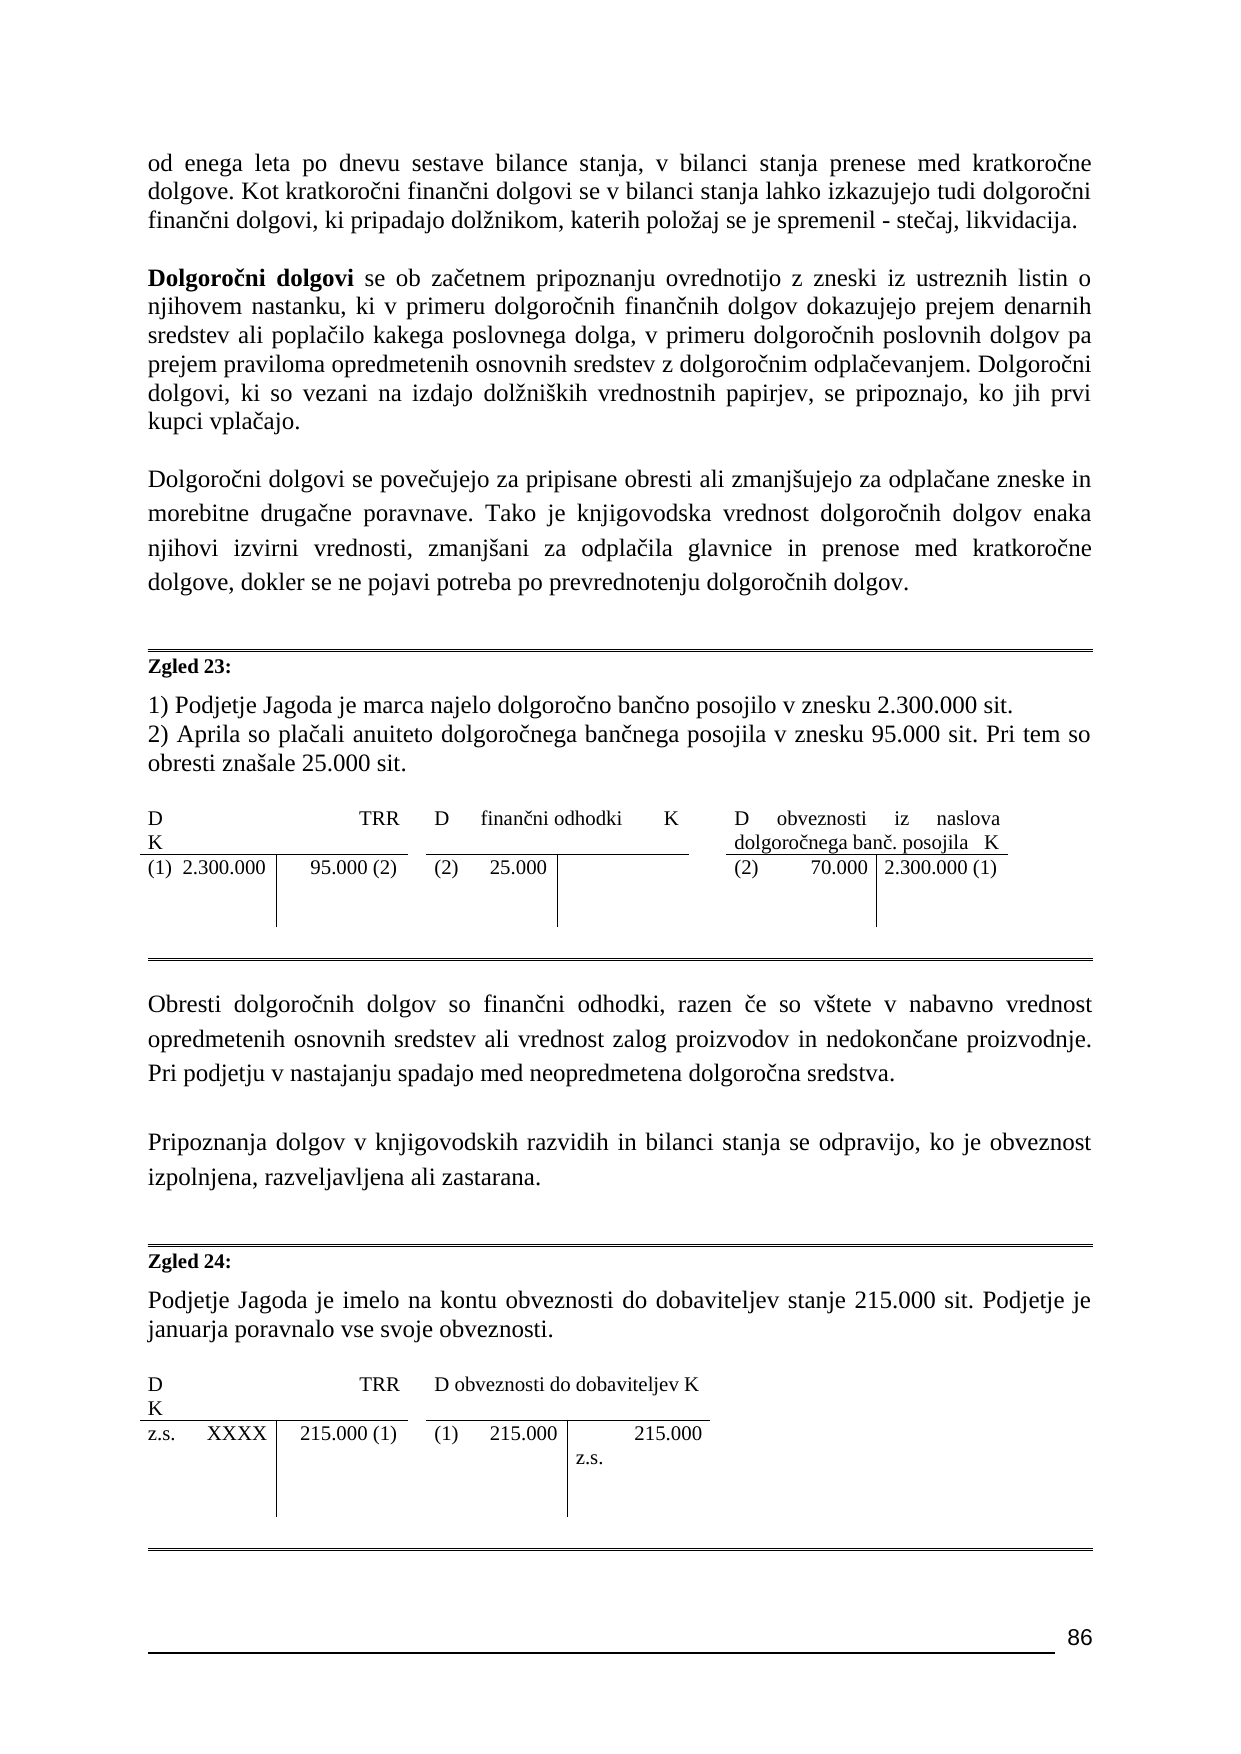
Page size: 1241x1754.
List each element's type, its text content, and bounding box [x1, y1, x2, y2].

table_cell [558, 879, 689, 903]
table_cell (1) 2.300.000 [140, 855, 276, 879]
table_cell 215.000 (1) [277, 1421, 407, 1469]
table_cell [1176, 903, 1240, 927]
table_header [1176, 806, 1240, 854]
table_header D obveznosti do dobaviteljev K [426, 1371, 709, 1419]
table_cell [689, 854, 726, 879]
table_header [408, 1371, 426, 1419]
table_cell [877, 879, 1007, 903]
table_cell [1204, 1493, 1240, 1517]
table_header [754, 1371, 904, 1419]
table_header D finančni odhodki K [426, 806, 689, 854]
table_cell [1204, 1469, 1240, 1493]
table_cell [1035, 1420, 1072, 1469]
text Dolgoročni dolgovi se povečujejo za pripisane obresti ali zmanjšujejo za odplačane zneske in morebitne drugačne poravnave. Tako je knjigovodska vrednost dolgoročnih dolgov enaka njihovi izvirni vrednosti, zmanjšani za odplačila glavnice in prenose med kratkoročne dolgove, dokler se ne pojavi potreba po prevrednotenju dolgoročnih dolgov. [148, 464, 1093, 596]
table_cell [1204, 1420, 1240, 1469]
table_cell [904, 1469, 1035, 1493]
table_cell [754, 1420, 904, 1469]
table_cell [408, 879, 426, 903]
table_cell [408, 854, 426, 879]
table_cell [277, 1469, 407, 1493]
table_cell [426, 903, 557, 927]
table_header D TRR K [140, 1371, 407, 1419]
table_cell [726, 903, 876, 927]
text Obresti dolgoročnih dolgov so finančni odhodki, razen če so vštete v nabavno vrednost opredmetenih osnovnih sredstev ali vrednost zalog proizvodov in nedokončane proizvodnje. Pri podjetju v nastajanju spadajo med neopredmetena dolgoročna sredstva. [148, 989, 1093, 1087]
table_cell [426, 1493, 567, 1517]
table_cell 215.000 z.s. [568, 1421, 709, 1469]
table_cell [1176, 854, 1240, 879]
table_cell [726, 879, 876, 903]
table_header [408, 806, 426, 854]
table_cell (2) 70.000 [726, 855, 876, 879]
text Pripoznanja dolgov v knjigovodskih razvidih in bilanci stanja se odpravijo, ko je obveznost izpolnjena, razveljavljena ali zastarana. [148, 1127, 1093, 1191]
table_cell [408, 1493, 426, 1517]
table_cell [1045, 854, 1176, 879]
table_cell [1008, 879, 1045, 903]
table_cell [140, 1493, 276, 1517]
text 1) Podjetje Jagoda je marca najelo dolgoročno bančno posojilo v znesku 2.300.000 sit. [148, 691, 1093, 719]
table_cell [689, 903, 726, 927]
table_cell [710, 1469, 754, 1493]
text Podjetje Jagoda je imelo na kontu obveznosti do dobaviteljev stanje 215.000 sit. Podjetje je januarja poravnalo vse svoje obveznosti. [148, 1285, 1093, 1343]
table_header [1045, 806, 1176, 854]
table_cell [408, 1420, 426, 1469]
table_cell [1045, 879, 1176, 903]
table_cell [1073, 1469, 1204, 1493]
text Zgled 24: [148, 1247, 1093, 1273]
table_cell [754, 1493, 904, 1517]
table_cell [710, 1420, 754, 1469]
table_header [710, 1371, 754, 1419]
table_cell [277, 903, 407, 927]
table_cell [1073, 1420, 1204, 1469]
table_cell [710, 1493, 754, 1517]
text Dolgoročni dolgovi se ob začetnem pripoznanju ovrednotijo z zneski iz ustreznih listin o njihovem nastanku, ki v primeru dolgoročnih finančnih dolgov dokazujejo prejem denarnih sredstev ali poplačilo kakega poslovnega dolga, v primeru dolgoročnih poslovnih dolgov pa prejem praviloma opredmetenih osnovnih sredstev z dolgoročnim odplačevanjem. Dolgoročni dolgovi, ki so vezani na izdajo dolžniških vrednostnih papirjev, se pripoznajo, ko jih prvi kupci vplačajo. [148, 263, 1093, 435]
text od enega leta po dnevu sestave bilance stanja, v bilanci stanja prenese med kratkoročne dolgove. Kot kratkoročni finančni dolgovi se v bilanci stanja lahko izkazujejo tudi dolgoročni finančni dolgovi, ki pripadajo dolžnikom, katerih položaj se je spremenil - stečaj, likvidacija. [148, 148, 1093, 234]
table_cell [140, 1469, 276, 1493]
table_cell [904, 1420, 1035, 1469]
table_cell [277, 1493, 407, 1517]
table_cell 95.000 (2) [277, 855, 407, 879]
table_cell [426, 879, 557, 903]
table_cell [558, 855, 689, 879]
table_cell (2) 25.000 [426, 855, 557, 879]
table_cell [426, 1469, 567, 1493]
table_cell 2.300.000 (1) [877, 855, 1007, 879]
table_header [904, 1371, 1035, 1419]
table_cell [568, 1469, 709, 1493]
table_cell [277, 879, 407, 903]
table_cell [140, 879, 276, 903]
table_cell [689, 879, 726, 903]
table_header D TRR K [140, 806, 407, 854]
table_cell [1176, 879, 1240, 903]
table_cell [877, 903, 1007, 927]
table_cell [408, 1469, 426, 1493]
table_cell [1008, 854, 1045, 879]
table_header [1035, 1371, 1072, 1419]
table_cell [408, 903, 426, 927]
table_cell [1073, 1493, 1204, 1517]
table_header [689, 806, 726, 854]
table_cell (1) 215.000 [426, 1421, 567, 1469]
table_header [1204, 1371, 1240, 1419]
table_cell [140, 903, 276, 927]
table_cell [1008, 903, 1045, 927]
table_cell [1035, 1493, 1072, 1517]
table_cell [558, 903, 689, 927]
table_cell [1035, 1469, 1072, 1493]
table_cell z.s. XXXX [140, 1421, 276, 1469]
table_header [1073, 1371, 1204, 1419]
table_cell [754, 1469, 904, 1493]
text Zgled 23: [148, 652, 1093, 678]
table_header [1008, 806, 1045, 854]
table_header D obveznosti iz naslova dolgoročnega banč. posojila K [726, 806, 1007, 854]
table_cell [904, 1493, 1035, 1517]
text 2) Aprila so plačali anuiteto dolgoročnega bančnega posojila v znesku 95.000 sit. Pri tem so obresti znašale 25.000 sit. [148, 719, 1093, 777]
table_cell [568, 1493, 709, 1517]
table_cell [1045, 903, 1176, 927]
